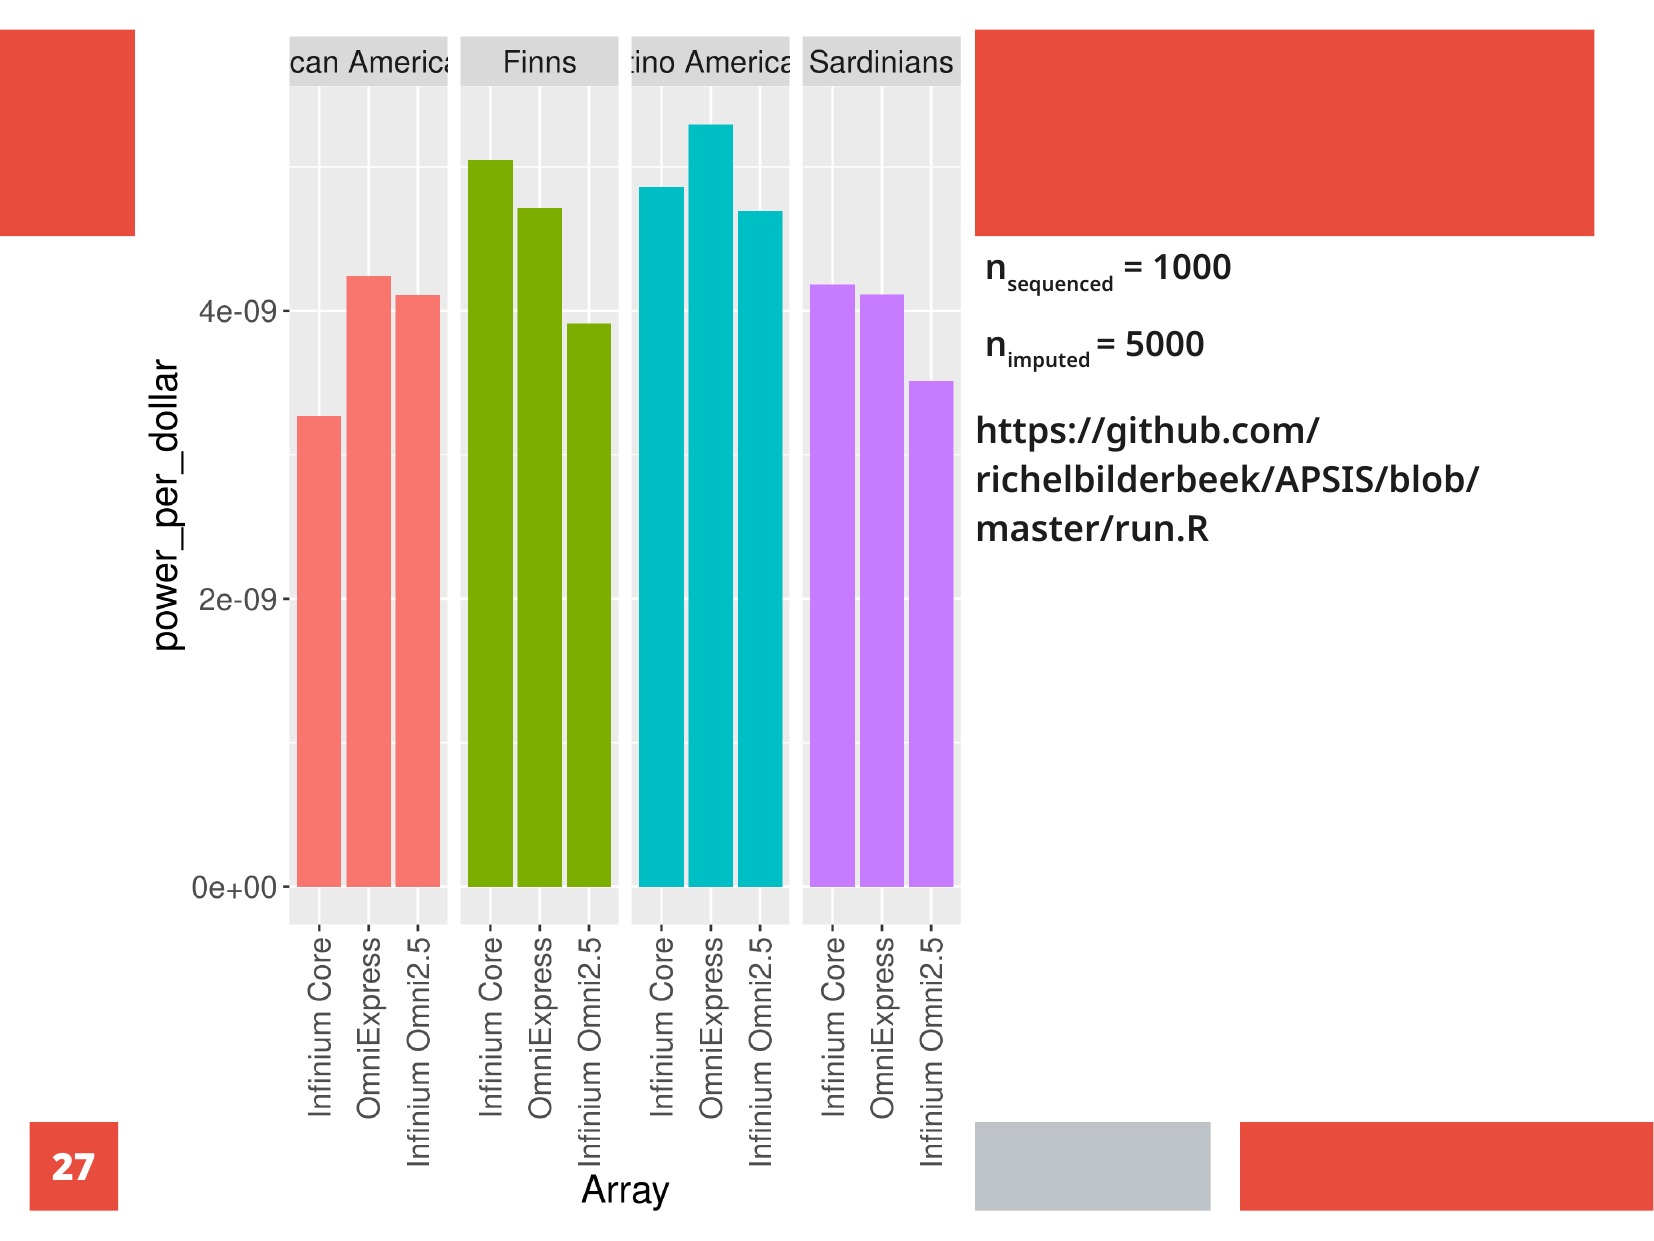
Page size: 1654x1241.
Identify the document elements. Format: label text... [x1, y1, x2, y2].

list nsequenced = 1000 nimputed = 5000 [985, 242, 1561, 376]
picture [135, 23, 976, 1224]
list https://github.com/richelbilderbeek/APSIS/blob/master/run.R [975, 405, 1550, 553]
